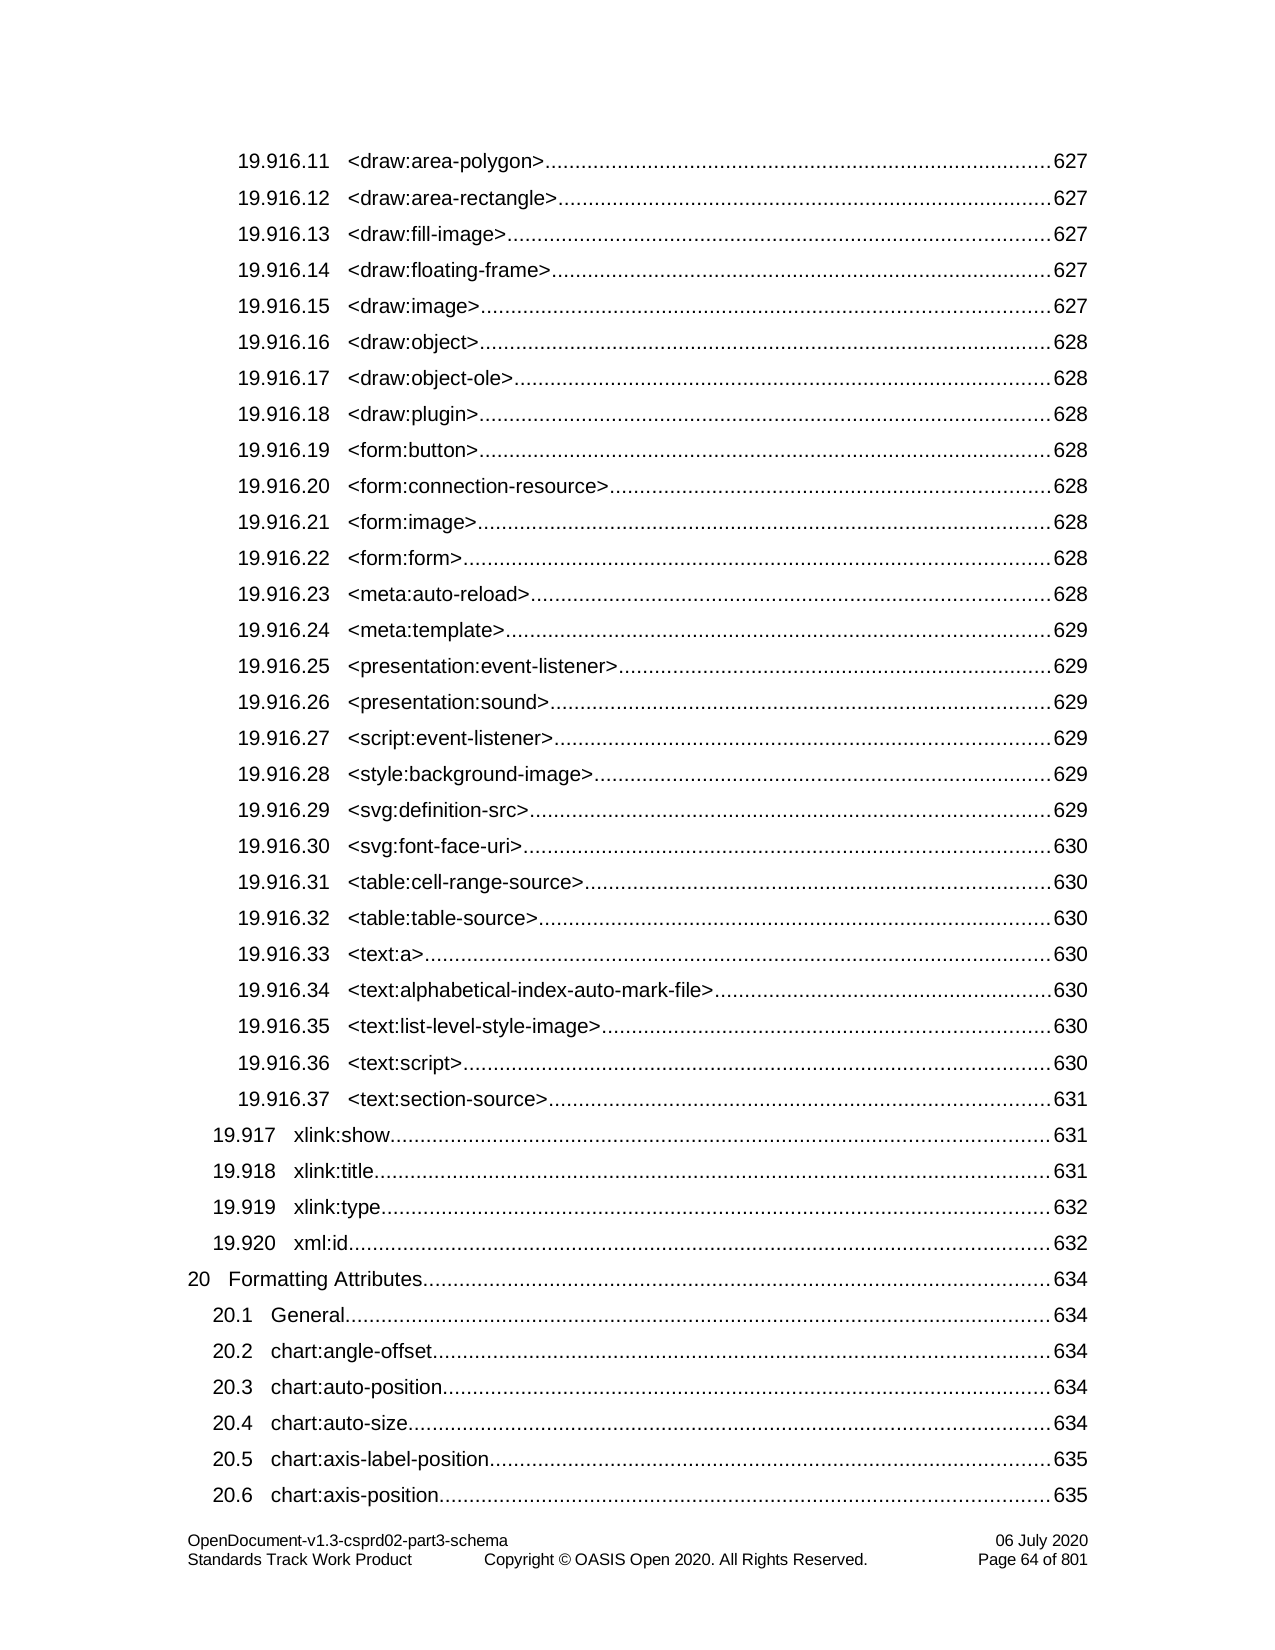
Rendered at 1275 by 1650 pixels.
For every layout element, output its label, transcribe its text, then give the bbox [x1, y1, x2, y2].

text 19.916.37 <text:section-source> 631 [237, 1087, 1088, 1111]
text 19.916.24 <meta:template> 629 [237, 618, 1088, 642]
text 19.916.13 <draw:fill-image> 627 [237, 222, 1088, 246]
text 19.916.36 <text:script> 630 [237, 1051, 1088, 1074]
text 19.916.27 <script:event-listener> 629 [237, 727, 1088, 750]
text 20.6 chart:axis-position 635 [212, 1483, 1088, 1507]
text 20.3 chart:auto-position 634 [212, 1375, 1088, 1399]
text 19.916.25 <presentation:event-listener> 629 [237, 654, 1088, 678]
text 19.916.15 <draw:image> 627 [237, 294, 1088, 318]
text 19.918 xlink:title 631 [212, 1159, 1088, 1183]
text 19.919 xlink:type 632 [212, 1195, 1088, 1219]
text 20.4 chart:auto-size 634 [212, 1411, 1088, 1435]
text 19.916.29 <svg:definition-src> 629 [237, 799, 1088, 822]
text 19.916.31 <table:cell-range-source> 630 [237, 871, 1088, 894]
text 19.916.12 <draw:area-rectangle> 627 [237, 186, 1088, 209]
text 19.917 xlink:show 631 [212, 1123, 1088, 1147]
text 19.916.22 <form:form> 628 [237, 546, 1088, 570]
text 20.1 General 634 [212, 1303, 1088, 1327]
text 19.916.11 <draw:area-polygon> 627 [237, 150, 1088, 173]
text 19.916.17 <draw:object-ole> 628 [237, 366, 1088, 390]
text 19.916.16 <draw:object> 628 [237, 330, 1088, 354]
text 19.916.23 <meta:auto-reload> 628 [237, 582, 1088, 606]
text 19.916.21 <form:image> 628 [237, 510, 1088, 534]
text 19.916.26 <presentation:sound> 629 [237, 691, 1088, 714]
text 19.916.34 <text:alphabetical-index-auto-mark-file> 630 [237, 979, 1088, 1002]
text 19.916.33 <text:a> 630 [237, 943, 1088, 966]
text 20.5 chart:axis-label-position 635 [212, 1447, 1088, 1471]
text 20.2 chart:angle-offset 634 [212, 1339, 1088, 1363]
text 19.916.32 <table:table-source> 630 [237, 907, 1088, 930]
text 20 Formatting Attributes 634 [187, 1267, 1088, 1291]
text 19.916.35 <text:list-level-style-image> 630 [237, 1015, 1088, 1038]
text 19.916.30 <svg:font-face-uri> 630 [237, 835, 1088, 858]
text 19.916.20 <form:connection-resource> 628 [237, 474, 1088, 498]
text 19.916.14 <draw:floating-frame> 627 [237, 258, 1088, 282]
text 19.916.18 <draw:plugin> 628 [237, 402, 1088, 426]
text 19.916.19 <form:button> 628 [237, 438, 1088, 462]
text 19.916.28 <style:background-image> 629 [237, 763, 1088, 786]
text 19.920 xml:id 632 [212, 1231, 1088, 1255]
